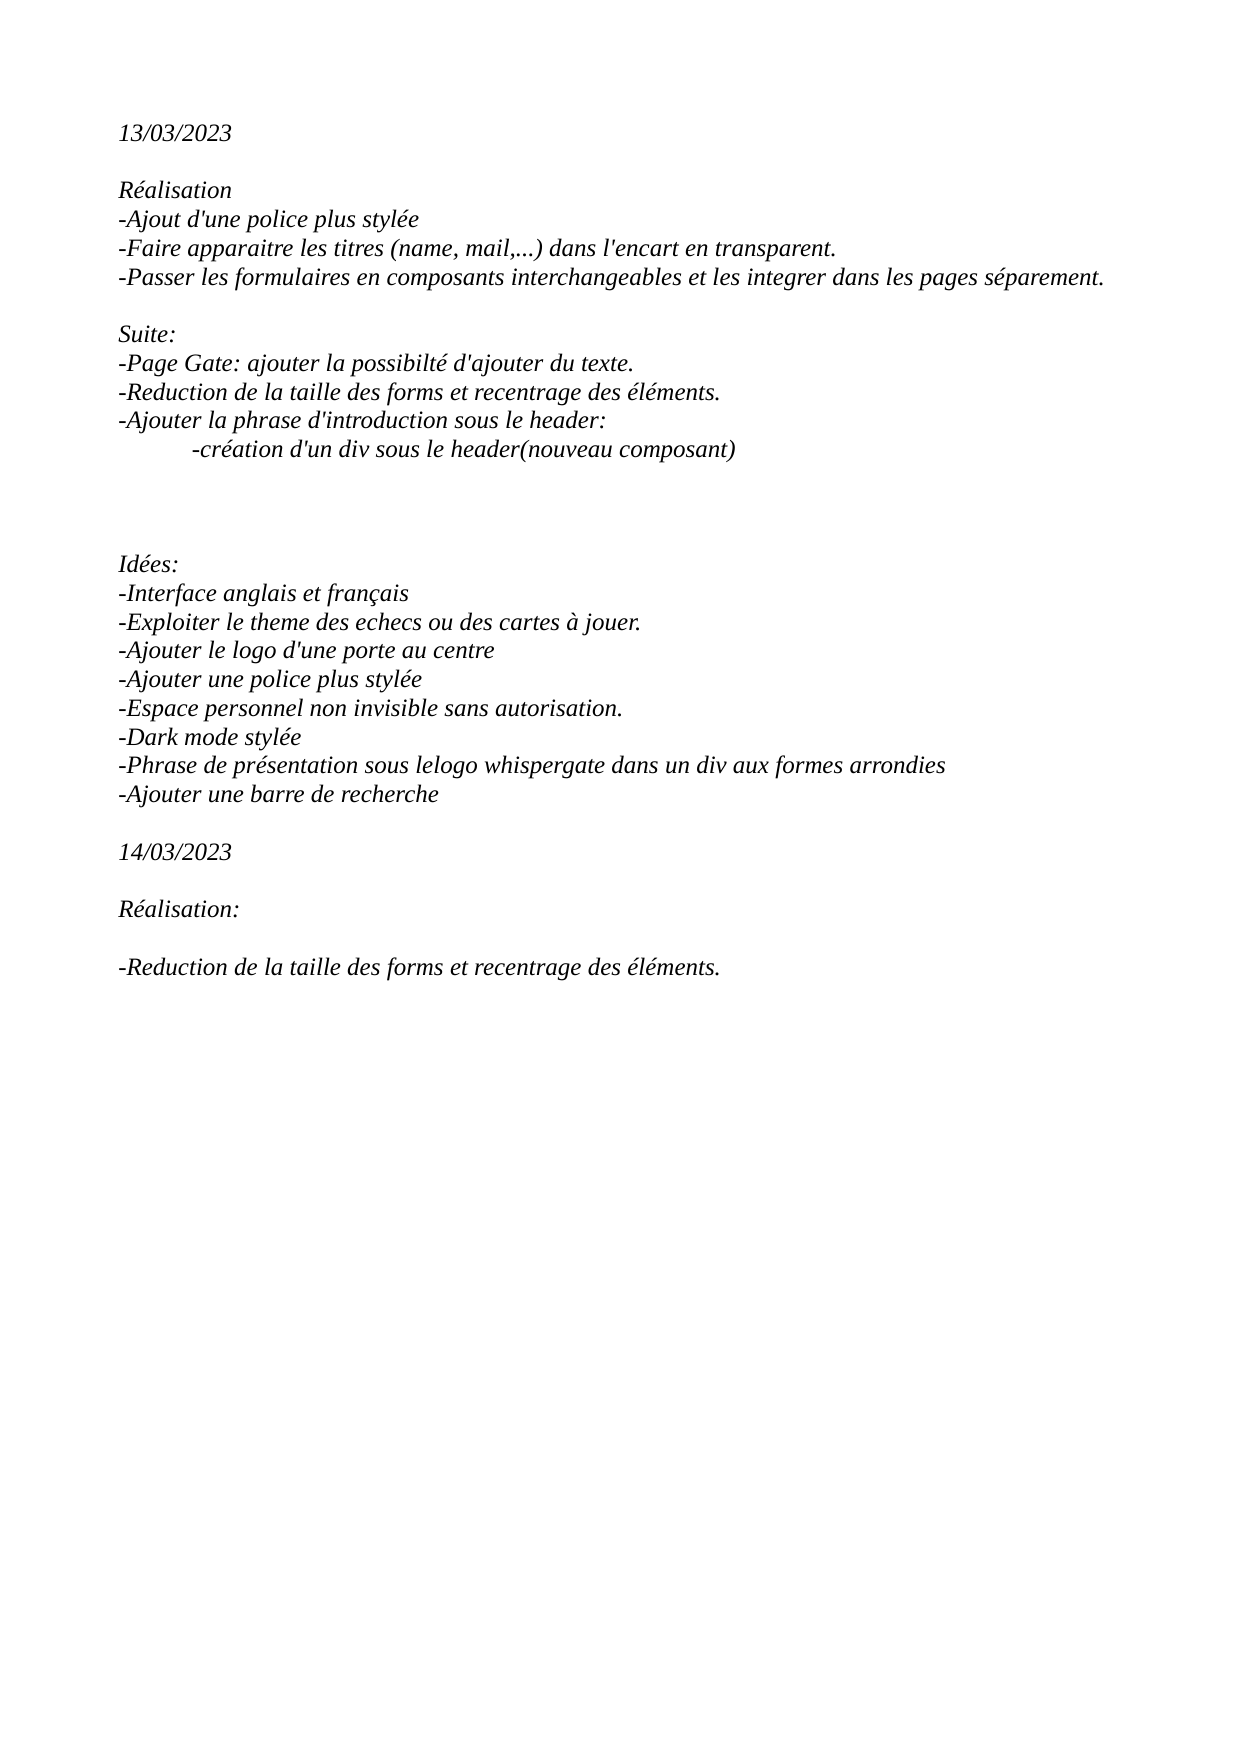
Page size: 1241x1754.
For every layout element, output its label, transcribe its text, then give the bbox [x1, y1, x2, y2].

text -Espace personnel non invisible sans autorisation. [118, 693, 1122, 722]
text -Exploiter le theme des echecs ou des cartes à jouer. [118, 607, 1122, 636]
text -Reduction de la taille des forms et recentrage des éléments. [118, 377, 1122, 406]
text Suite: [118, 319, 1122, 348]
text -Ajouter une barre de recherche [118, 779, 1122, 808]
text -Reduction de la taille des forms et recentrage des éléments. [118, 952, 1122, 981]
text -Ajouter une police plus stylée [118, 664, 1122, 693]
text -création d'un div sous le header(nouveau composant) [118, 434, 1122, 463]
text Réalisation: [118, 894, 1122, 923]
text -Page Gate: ajouter la possibilté d'ajouter du texte. [118, 348, 1122, 377]
text -Ajouter la phrase d'introduction sous le header: [118, 406, 1122, 434]
text -Interface anglais et français [118, 578, 1122, 607]
text 13/03/2023 [118, 118, 1122, 147]
text -Faire apparaitre les titres (name, mail,...) dans l'encart en transparent. [118, 233, 1122, 262]
text -Ajouter le logo d'une porte au centre [118, 636, 1122, 664]
text -Dark mode stylée [118, 722, 1122, 751]
text -Passer les formulaires en composants interchangeables et les integrer dans les pages séparement. [118, 262, 1122, 291]
text Idées: [118, 549, 1122, 578]
text 14/03/2023 [118, 837, 1122, 866]
text -Phrase de présentation sous lelogo whispergate dans un div aux formes arrondies [118, 751, 1122, 779]
text -Ajout d'une police plus stylée [118, 204, 1122, 233]
text Réalisation [118, 176, 1122, 204]
